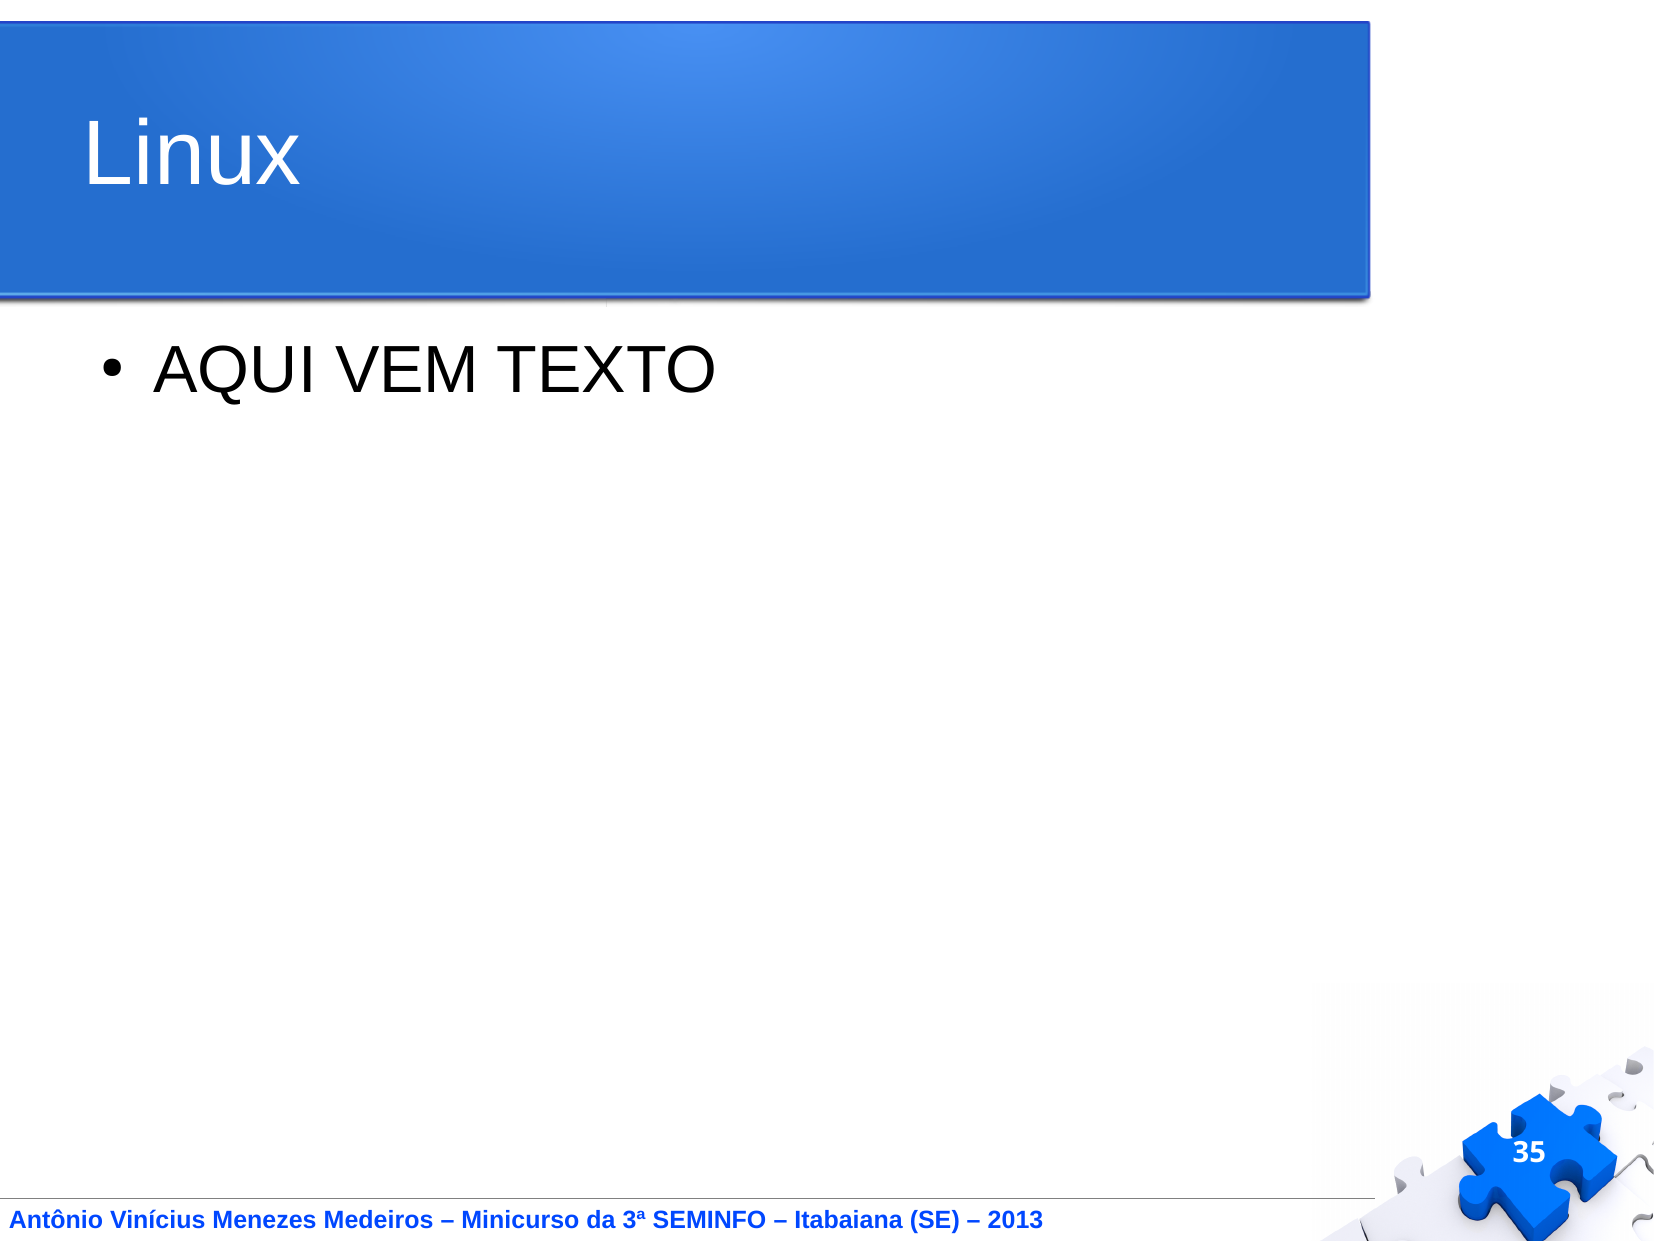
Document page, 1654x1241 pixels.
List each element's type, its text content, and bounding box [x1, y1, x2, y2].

picture [1311, 983, 1654, 1241]
picture [0, 21, 1375, 307]
list AQUI VEM TEXTO [82, 332, 1356, 1052]
title Linux [82, 49, 1323, 257]
